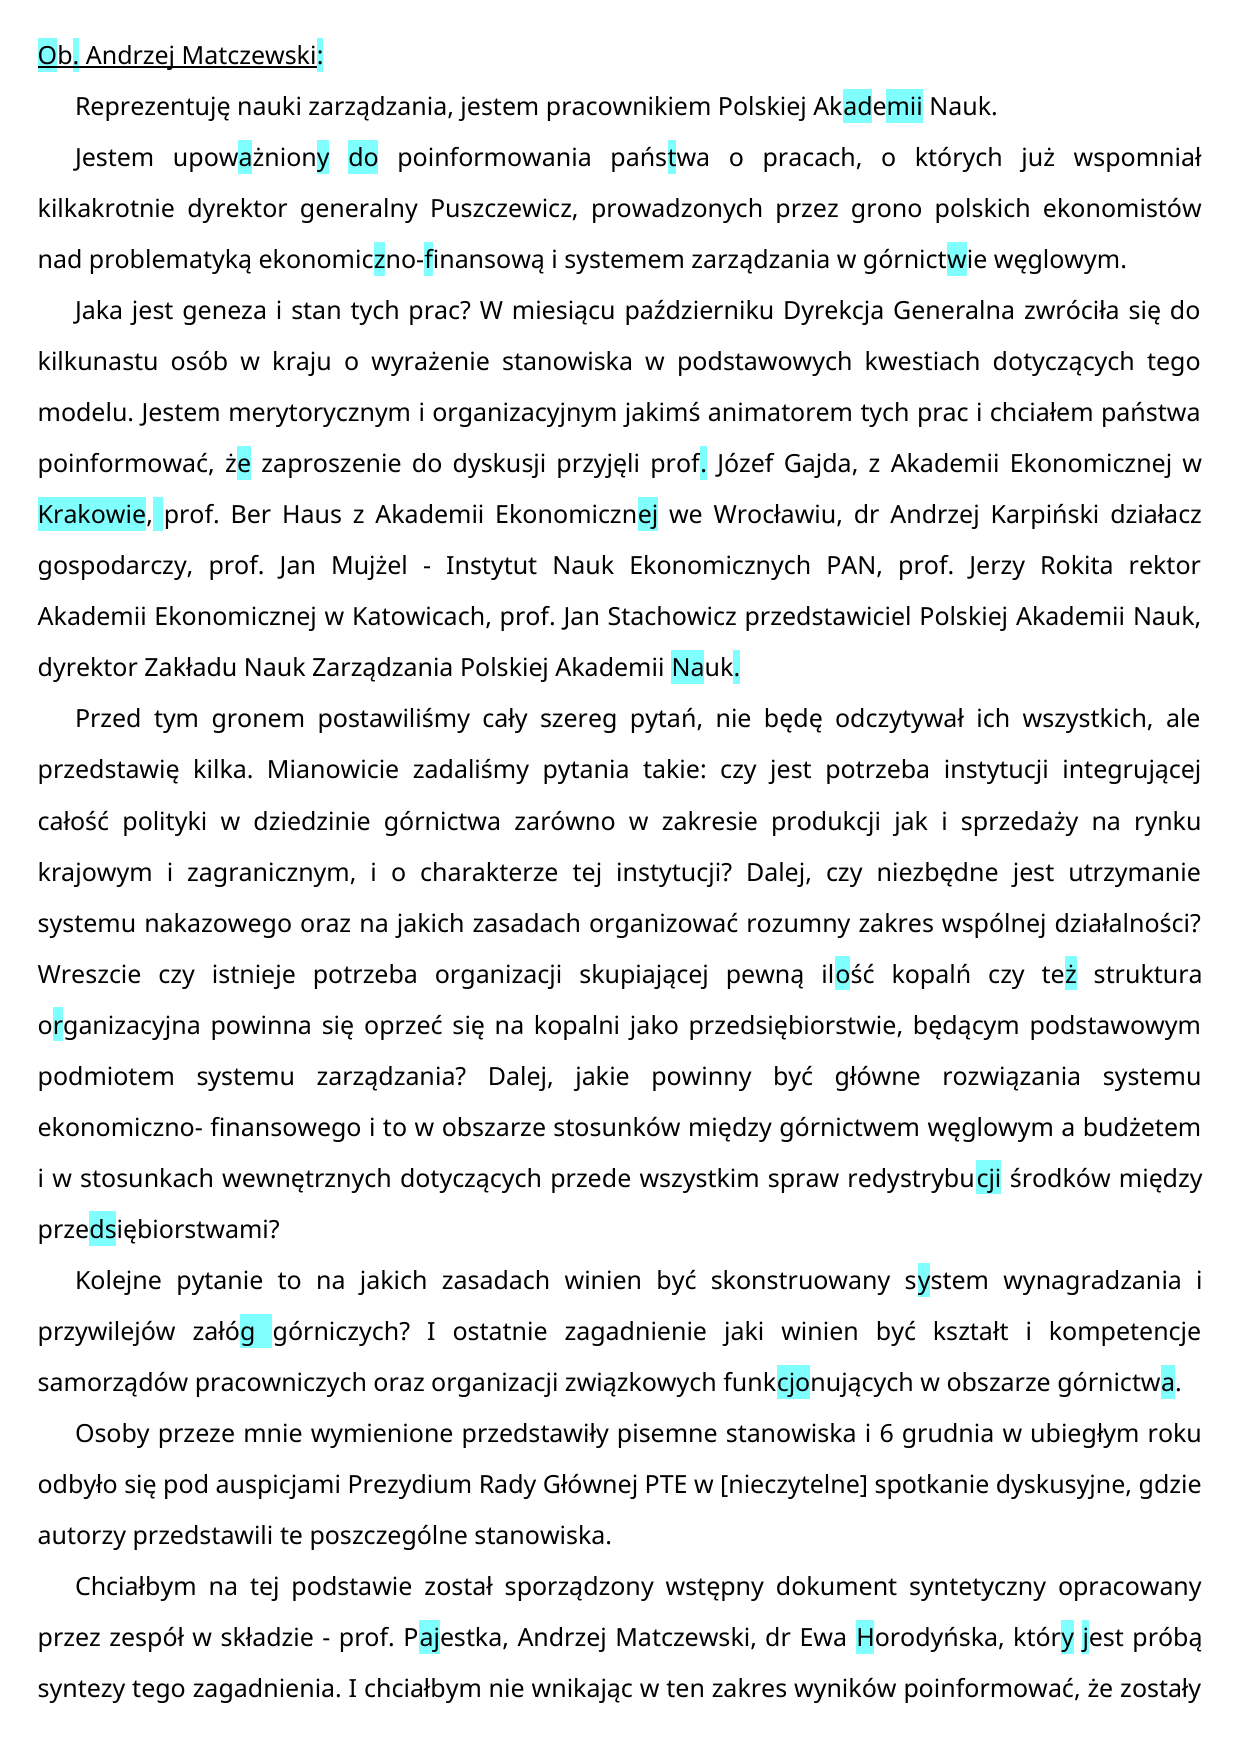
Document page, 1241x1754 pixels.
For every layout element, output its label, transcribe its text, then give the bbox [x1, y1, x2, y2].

text Kolejne pytanie to na jakich zasadach winien być skonstruowany system wynagradzania i przywilejów załóg górniczych? I ostatnie zagadnienie jaki winien być kształt i kompetencje samorządów pracowniczych oraz organizacji związkowych funkcjonujących w obszarze górnictwa. [37, 1262, 1203, 1399]
text Chciałbym na tej podstawie został sporządzony wstępny dokument syntetyczny opracowany przez zespół w składzie - prof. Pajestka, Andrzej Matczewski, dr Ewa Horodyńska, który jest próbą syntezy tego zagadnienia. I chciałbym nie wnikając w ten zakres wyników poinformować, że zostały [37, 1569, 1203, 1705]
text Jestem upoważniony do poinformowania państwa o pracach, o których już wspomniał kilkakrotnie dyrektor generalny Puszczewicz, prowadzonych przez grono polskich ekonomistów nad problematyką ekonomiczno-finansową i systemem zarządzania w górnictwie węglowym. [37, 139, 1203, 276]
text Osoby przeze mnie wymienione przedstawiły pisemne stanowiska i 6 grudnia w ubiegłym roku odbyło się pod auspicjami Prezydium Rady Głównej PTE w [nieczytelne] spotkanie dyskusyjne, gdzie autorzy przedstawili te poszczególne stanowiska. [37, 1416, 1203, 1552]
text Przed tym gronem postawiliśmy cały szereg pytań, nie będę odczytywał ich wszystkich, ale przedstawię kilka. Mianowicie zadaliśmy pytania takie: czy jest potrzeba instytucji integrującej całość polityki w dziedzinie górnictwa zarówno w zakresie produkcji jak i sprzedaży na rynku krajowym i zagranicznym, i o charakterze tej instytucji? Dalej, czy niezbędne jest utrzymanie systemu nakazowego oraz na jakich zasadach organizować rozumny zakres wspólnej działalności? Wreszcie czy istnieje potrzeba organizacji skupiającej pewną ilość kopalń czy też struktura organizacyjna powinna się oprzeć się na kopalni jako przedsiębiorstwie, będącym podstawowym podmiotem systemu zarządzania? Dalej, jakie powinny być główne rozwiązania systemu ekonomiczno- finansowego i to w obszarze stosunków między górnictwem węglowym a budżetem i w stosunkach wewnętrznych dotyczących przede wszystkim spraw redystrybucji środków między przedsiębiorstwami? [37, 701, 1203, 1246]
text Jaka jest geneza i stan tych prac? W miesiącu październiku Dyrekcja Generalna zwróciła się do kilkunastu osób w kraju o wyrażenie stanowiska w podstawowych kwestiach dotyczących tego modelu. Jestem merytorycznym i organizacyjnym jakimś animatorem tych prac i chciałem państwa poinformować, że zaproszenie do dyskusji przyjęli prof. Józef Gajda, z Akademii Ekonomicznej w Krakowie, prof. Ber Haus z Akademii Ekonomicznej we Wrocławiu, dr Andrzej Karpiński działacz gospodarczy, prof. Jan Mujżel - Instytut Nauk Ekonomicznych PAN, prof. Jerzy Rokita rektor Akademii Ekonomicznej w Katowicach, prof. Jan Stachowicz przedstawiciel Polskiej Akademii Nauk, dyrektor Zakładu Nauk Zarządzania Polskiej Akademii Nauk. [37, 293, 1203, 684]
text Reprezentuję nauki zarządzania, jestem pracownikiem Polskiej Akademii Nauk. [37, 88, 1203, 123]
text Ob. Andrzej Matczewski: [37, 37, 1203, 72]
